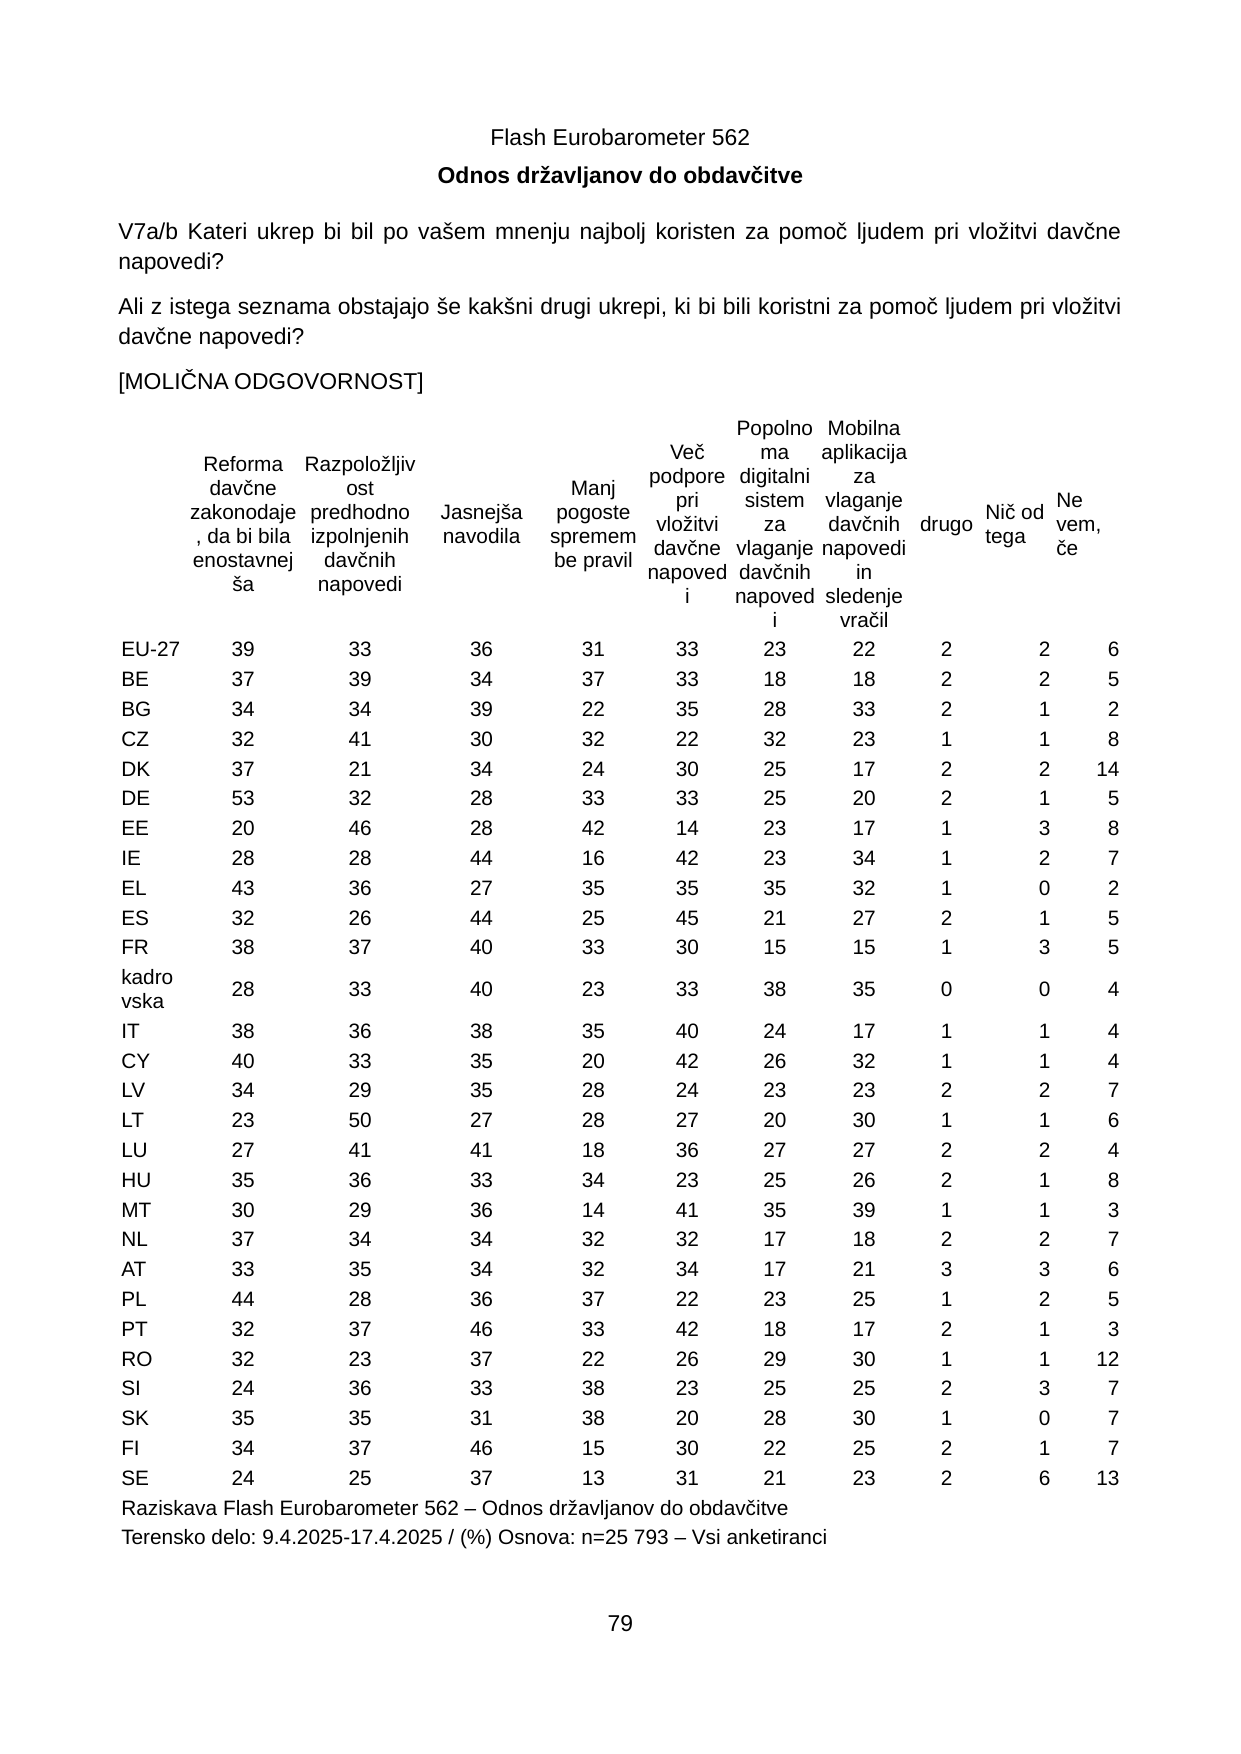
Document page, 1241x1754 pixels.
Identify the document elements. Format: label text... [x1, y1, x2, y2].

table_cell kadrovska [118, 962, 185, 1016]
table_cell 23 [732, 634, 818, 664]
table_cell 4 [1053, 1046, 1122, 1075]
table_cell 37 [544, 1284, 642, 1314]
table_cell 7 [1053, 1373, 1122, 1403]
table_cell 39 [419, 694, 544, 724]
table_cell 23 [818, 724, 910, 753]
table_cell 23 [732, 1075, 818, 1105]
table_cell 1 [910, 1284, 982, 1314]
table_cell 3 [1053, 1195, 1122, 1224]
table_cell 28 [419, 783, 544, 813]
table_cell 33 [544, 932, 642, 962]
table_cell DK [118, 754, 185, 783]
table_cell 32 [544, 1254, 642, 1284]
table_cell 40 [419, 932, 544, 962]
table_cell 32 [643, 1224, 732, 1254]
table_cell 31 [643, 1463, 732, 1492]
table_cell 1 [982, 1344, 1053, 1373]
table_header Manj pogoste spremembe pravil [544, 413, 642, 634]
table_cell 2 [910, 783, 982, 813]
table_cell 40 [185, 1046, 301, 1075]
table_cell 0 [982, 962, 1053, 1016]
table_cell 2 [910, 694, 982, 724]
table_cell 2 [910, 1373, 982, 1403]
table_cell 46 [419, 1433, 544, 1463]
table_cell 38 [185, 932, 301, 962]
table_cell 25 [301, 1463, 419, 1492]
table_cell 24 [732, 1016, 818, 1046]
table_cell 36 [419, 1284, 544, 1314]
table_cell 5 [1053, 932, 1122, 962]
table_cell 1 [982, 1016, 1053, 1046]
table_cell 18 [818, 1224, 910, 1254]
table_cell 15 [818, 932, 910, 962]
table_cell 2 [910, 634, 982, 664]
table_cell 2 [910, 1224, 982, 1254]
table_header Reforma davčne zakonodaje, da bi bila enostavnejša [185, 413, 301, 634]
table_cell 3 [982, 1373, 1053, 1403]
table_cell 38 [419, 1016, 544, 1046]
table_cell 1 [910, 724, 982, 753]
table_cell 1 [982, 1195, 1053, 1224]
table_cell 34 [185, 1433, 301, 1463]
table_header [118, 413, 185, 634]
table_cell 5 [1053, 664, 1122, 694]
table_cell LV [118, 1075, 185, 1105]
table_cell 24 [643, 1075, 732, 1105]
table_cell RO [118, 1344, 185, 1373]
table_cell 21 [301, 754, 419, 783]
table_cell 35 [818, 962, 910, 1016]
table_cell 1 [982, 1105, 1053, 1135]
table_cell 17 [818, 1314, 910, 1343]
table_cell 35 [185, 1165, 301, 1194]
table_cell 2 [910, 1433, 982, 1463]
table_cell 1 [910, 1195, 982, 1224]
table_cell 37 [185, 1224, 301, 1254]
table_cell 30 [643, 754, 732, 783]
table_cell 35 [301, 1403, 419, 1433]
table_cell 24 [185, 1463, 301, 1492]
table_cell 23 [643, 1373, 732, 1403]
table_cell 35 [185, 1403, 301, 1433]
table_cell 40 [419, 962, 544, 1016]
table_cell 2 [982, 664, 1053, 694]
table_cell 33 [301, 1046, 419, 1075]
table_cell 28 [732, 694, 818, 724]
table_cell EL [118, 873, 185, 902]
table_cell AT [118, 1254, 185, 1284]
table_cell 2 [982, 634, 1053, 664]
table_cell 3 [982, 1254, 1053, 1284]
table_cell 36 [301, 873, 419, 902]
table_cell 27 [732, 1135, 818, 1165]
table_cell 26 [732, 1046, 818, 1075]
table_cell SE [118, 1463, 185, 1492]
table_cell 36 [419, 1195, 544, 1224]
table_cell 21 [732, 1463, 818, 1492]
table_cell 32 [185, 1344, 301, 1373]
table_cell 24 [185, 1373, 301, 1403]
table_cell 29 [732, 1344, 818, 1373]
table_header Ne vem, če [1053, 413, 1122, 634]
table_cell 34 [818, 843, 910, 873]
table_cell 23 [818, 1075, 910, 1105]
table_cell 31 [544, 634, 642, 664]
table_cell 1 [910, 843, 982, 873]
table_cell 33 [818, 694, 910, 724]
table_cell 2 [910, 664, 982, 694]
table_cell 1 [910, 1016, 982, 1046]
table_cell 6 [1053, 634, 1122, 664]
table_cell 35 [643, 694, 732, 724]
table_cell 2 [910, 1314, 982, 1343]
table_cell 18 [732, 1314, 818, 1343]
table_cell 25 [732, 783, 818, 813]
table_cell 2 [910, 1463, 982, 1492]
table_cell 1 [982, 1314, 1053, 1343]
table_cell CZ [118, 724, 185, 753]
table_cell 37 [185, 754, 301, 783]
table_cell 1 [982, 903, 1053, 932]
table_cell 33 [643, 634, 732, 664]
table_cell 7 [1053, 1433, 1122, 1463]
table_cell 23 [818, 1463, 910, 1492]
table_cell 27 [419, 1105, 544, 1135]
table_cell 28 [544, 1105, 642, 1135]
table_cell 23 [544, 962, 642, 1016]
table_cell 15 [732, 932, 818, 962]
table_cell 2 [910, 1075, 982, 1105]
table_cell 35 [544, 1016, 642, 1046]
table_cell 22 [544, 1344, 642, 1373]
table_cell 25 [818, 1373, 910, 1403]
table_cell 43 [185, 873, 301, 902]
table_cell 21 [732, 903, 818, 932]
table_cell 42 [643, 843, 732, 873]
table_cell 15 [544, 1433, 642, 1463]
table_cell 23 [732, 813, 818, 843]
table_cell 53 [185, 783, 301, 813]
table_cell 30 [818, 1403, 910, 1433]
table_cell 1 [982, 783, 1053, 813]
table_cell PL [118, 1284, 185, 1314]
text Ali z istega seznama obstajajo še kakšni drugi ukrepi, ki bi bili koristni za pomoč ljudem pri vložitvi davčne napovedi? [118, 293, 1122, 350]
table_cell 1 [910, 932, 982, 962]
table_cell 7 [1053, 1403, 1122, 1433]
table_cell 30 [419, 724, 544, 753]
table_cell 37 [301, 932, 419, 962]
table_cell 34 [419, 1254, 544, 1284]
table_cell 37 [301, 1314, 419, 1343]
table_cell 2 [1053, 694, 1122, 724]
table_cell 22 [643, 724, 732, 753]
table_header Mobilna aplikacija za vlaganje davčnih napovedi in sledenje vračil [818, 413, 910, 634]
table_cell 28 [732, 1403, 818, 1433]
table_cell 2 [910, 1135, 982, 1165]
table_cell 7 [1053, 1075, 1122, 1105]
table_cell 0 [910, 962, 982, 1016]
table_header Popolnoma digitalni sistem za vlaganje davčnih napovedi [732, 413, 818, 634]
table_cell 35 [643, 873, 732, 902]
table_cell 4 [1053, 1135, 1122, 1165]
table_cell 29 [301, 1075, 419, 1105]
table_cell 41 [419, 1135, 544, 1165]
table_header Jasnejša navodila [419, 413, 544, 634]
table_cell 2 [982, 1075, 1053, 1105]
table_cell 33 [419, 1373, 544, 1403]
table_cell 44 [419, 843, 544, 873]
table_cell 28 [185, 962, 301, 1016]
table_cell BE [118, 664, 185, 694]
table_cell 32 [818, 873, 910, 902]
table_cell 2 [982, 1224, 1053, 1254]
table_cell 40 [643, 1016, 732, 1046]
table_cell 2 [910, 754, 982, 783]
table_cell 1 [982, 1433, 1053, 1463]
table_cell 16 [544, 843, 642, 873]
table_cell 27 [818, 1135, 910, 1165]
table_cell 1 [910, 1105, 982, 1135]
table_cell PT [118, 1314, 185, 1343]
table_cell 1 [910, 813, 982, 843]
table_cell 26 [818, 1165, 910, 1194]
table_cell 39 [301, 664, 419, 694]
table_cell 22 [643, 1284, 732, 1314]
table_cell 41 [301, 1135, 419, 1165]
table_cell 2 [982, 754, 1053, 783]
table_cell 35 [544, 873, 642, 902]
table_cell 3 [1053, 1314, 1122, 1343]
table_cell 36 [419, 634, 544, 664]
table_cell 6 [1053, 1254, 1122, 1284]
table_cell FI [118, 1433, 185, 1463]
table_cell 5 [1053, 1284, 1122, 1314]
table_cell 17 [818, 1016, 910, 1046]
table_cell 35 [419, 1075, 544, 1105]
table_cell 34 [301, 1224, 419, 1254]
table_cell 32 [301, 783, 419, 813]
table_cell 18 [732, 664, 818, 694]
table_cell LT [118, 1105, 185, 1135]
table_cell 23 [185, 1105, 301, 1135]
table_cell 23 [732, 843, 818, 873]
table_cell 28 [185, 843, 301, 873]
table_cell 13 [1053, 1463, 1122, 1492]
table_cell 42 [643, 1046, 732, 1075]
table_cell 24 [544, 754, 642, 783]
table_cell 22 [818, 634, 910, 664]
table_cell 1 [982, 1046, 1053, 1075]
table_cell 35 [732, 873, 818, 902]
table_cell EU-27 [118, 634, 185, 664]
table_cell 30 [818, 1344, 910, 1373]
table_cell 14 [643, 813, 732, 843]
table_cell 3 [910, 1254, 982, 1284]
table_cell 37 [419, 1344, 544, 1373]
table_cell 2 [982, 1135, 1053, 1165]
table_cell 34 [419, 1224, 544, 1254]
table_cell 28 [301, 1284, 419, 1314]
table_cell 25 [818, 1284, 910, 1314]
table_cell 8 [1053, 813, 1122, 843]
table_cell 38 [732, 962, 818, 1016]
table_cell LU [118, 1135, 185, 1165]
table_cell 34 [643, 1254, 732, 1284]
table_cell 14 [1053, 754, 1122, 783]
text [MOLIČNA ODGOVORNOST] [118, 368, 1122, 394]
table_cell 33 [185, 1254, 301, 1284]
table_cell 5 [1053, 903, 1122, 932]
table_cell 7 [1053, 1224, 1122, 1254]
table_cell 17 [818, 813, 910, 843]
table_cell 37 [301, 1433, 419, 1463]
table_cell 20 [818, 783, 910, 813]
table_cell 25 [732, 1373, 818, 1403]
table_cell 0 [982, 873, 1053, 902]
table_cell 27 [419, 873, 544, 902]
table_cell 41 [301, 724, 419, 753]
table_cell 34 [301, 694, 419, 724]
table_cell 2 [982, 1284, 1053, 1314]
table_cell 30 [643, 932, 732, 962]
table_header Več podpore pri vložitvi davčne napovedi [643, 413, 732, 634]
text V7a/b Kateri ukrep bi bil po vašem mnenju najbolj koristen za pomoč ljudem pri vložitvi davčne napovedi? [118, 218, 1122, 275]
table_cell 30 [185, 1195, 301, 1224]
table_cell 42 [643, 1314, 732, 1343]
table_cell 2 [1053, 873, 1122, 902]
table_cell 17 [818, 754, 910, 783]
table_cell 23 [732, 1284, 818, 1314]
table_cell 18 [818, 664, 910, 694]
table_cell 32 [544, 724, 642, 753]
table_cell 14 [544, 1195, 642, 1224]
table_cell 17 [732, 1224, 818, 1254]
table_cell 2 [910, 1165, 982, 1194]
table_cell 35 [732, 1195, 818, 1224]
table_cell FR [118, 932, 185, 962]
table_cell 33 [301, 962, 419, 1016]
table_cell 27 [185, 1135, 301, 1165]
table_cell 32 [185, 903, 301, 932]
table_cell 7 [1053, 843, 1122, 873]
table_cell 20 [544, 1046, 642, 1075]
table_cell 21 [818, 1254, 910, 1284]
table_cell 6 [982, 1463, 1053, 1492]
table_cell DE [118, 783, 185, 813]
table_cell EE [118, 813, 185, 843]
table_cell 25 [544, 903, 642, 932]
table_cell 34 [185, 1075, 301, 1105]
table_cell 37 [419, 1463, 544, 1492]
table_cell 1 [982, 694, 1053, 724]
table_cell 34 [544, 1165, 642, 1194]
table_cell 25 [732, 754, 818, 783]
table_cell CY [118, 1046, 185, 1075]
table_cell 6 [1053, 1105, 1122, 1135]
table_cell 23 [643, 1165, 732, 1194]
table_cell 38 [544, 1373, 642, 1403]
table_cell 36 [301, 1165, 419, 1194]
table_cell 37 [185, 664, 301, 694]
table_cell 1 [910, 1344, 982, 1373]
table_cell 46 [301, 813, 419, 843]
table_cell 8 [1053, 724, 1122, 753]
table_cell 37 [544, 664, 642, 694]
table_cell 28 [544, 1075, 642, 1105]
table_cell 1 [910, 1403, 982, 1433]
table_cell 3 [982, 932, 1053, 962]
table_cell 5 [1053, 783, 1122, 813]
table_cell 13 [544, 1463, 642, 1492]
table_header Razpoložljivost predhodno izpolnjenih davčnih napovedi [301, 413, 419, 634]
table_cell 0 [982, 1403, 1053, 1433]
table_cell 22 [544, 694, 642, 724]
table_cell 25 [732, 1165, 818, 1194]
table_cell 44 [419, 903, 544, 932]
table_cell 42 [544, 813, 642, 843]
table_cell 33 [643, 962, 732, 1016]
table_cell SI [118, 1373, 185, 1403]
table_cell 32 [185, 724, 301, 753]
table_cell Raziskava Flash Eurobarometer 562 – Odnos državljanov do obdavčitve [118, 1493, 1122, 1522]
table_header drugo [910, 413, 982, 634]
table_cell 28 [301, 843, 419, 873]
table_cell 17 [732, 1254, 818, 1284]
table_cell MT [118, 1195, 185, 1224]
table_cell 30 [818, 1105, 910, 1135]
table_cell 36 [301, 1016, 419, 1046]
table_cell 28 [419, 813, 544, 843]
table_cell 38 [544, 1403, 642, 1433]
table_cell HU [118, 1165, 185, 1194]
table_cell 29 [301, 1195, 419, 1224]
table_cell 45 [643, 903, 732, 932]
table_cell 34 [185, 694, 301, 724]
table_cell 1 [982, 1165, 1053, 1194]
table_cell 3 [982, 813, 1053, 843]
table_cell 32 [544, 1224, 642, 1254]
table_cell 20 [732, 1105, 818, 1135]
table_cell 35 [419, 1046, 544, 1075]
table_cell 36 [643, 1135, 732, 1165]
table_cell 4 [1053, 1016, 1122, 1046]
table_cell SK [118, 1403, 185, 1433]
table_cell 25 [818, 1433, 910, 1463]
table_cell 2 [910, 903, 982, 932]
table_cell 26 [643, 1344, 732, 1373]
table_cell 32 [185, 1314, 301, 1343]
table_cell 2 [982, 843, 1053, 873]
table_cell 46 [419, 1314, 544, 1343]
table_cell Terensko delo: 9.4.2025-17.4.2025 / (%) Osnova: n=25 793 – Vsi anketiranci [118, 1522, 1122, 1552]
table_cell 33 [643, 783, 732, 813]
table_cell NL [118, 1224, 185, 1254]
table_cell 27 [818, 903, 910, 932]
table_cell 35 [301, 1254, 419, 1284]
table_cell 1 [982, 724, 1053, 753]
table_cell IT [118, 1016, 185, 1046]
table_cell 1 [910, 1046, 982, 1075]
table_cell 50 [301, 1105, 419, 1135]
table_cell 38 [185, 1016, 301, 1046]
table_header Nič od tega [982, 413, 1053, 634]
table_cell 33 [301, 634, 419, 664]
table_cell 4 [1053, 962, 1122, 1016]
table_cell 32 [732, 724, 818, 753]
table_cell 32 [818, 1046, 910, 1075]
table_cell ES [118, 903, 185, 932]
table_cell 12 [1053, 1344, 1122, 1373]
table_cell 20 [643, 1403, 732, 1433]
table_cell 30 [643, 1433, 732, 1463]
table_cell 31 [419, 1403, 544, 1433]
table_cell 36 [301, 1373, 419, 1403]
table_cell 39 [185, 634, 301, 664]
table_cell IE [118, 843, 185, 873]
table_cell 44 [185, 1284, 301, 1314]
table_cell 33 [544, 1314, 642, 1343]
table_cell 39 [818, 1195, 910, 1224]
table_cell 8 [1053, 1165, 1122, 1194]
table_cell 1 [910, 873, 982, 902]
table_cell BG [118, 694, 185, 724]
table_cell 27 [643, 1105, 732, 1135]
table_cell 34 [419, 754, 544, 783]
table_cell 18 [544, 1135, 642, 1165]
table_cell 33 [419, 1165, 544, 1194]
table_cell 22 [732, 1433, 818, 1463]
table_cell 23 [301, 1344, 419, 1373]
table_cell 33 [544, 783, 642, 813]
table_cell 41 [643, 1195, 732, 1224]
table_cell 33 [643, 664, 732, 694]
table_cell 26 [301, 903, 419, 932]
table_cell 34 [419, 664, 544, 694]
table_cell 20 [185, 813, 301, 843]
